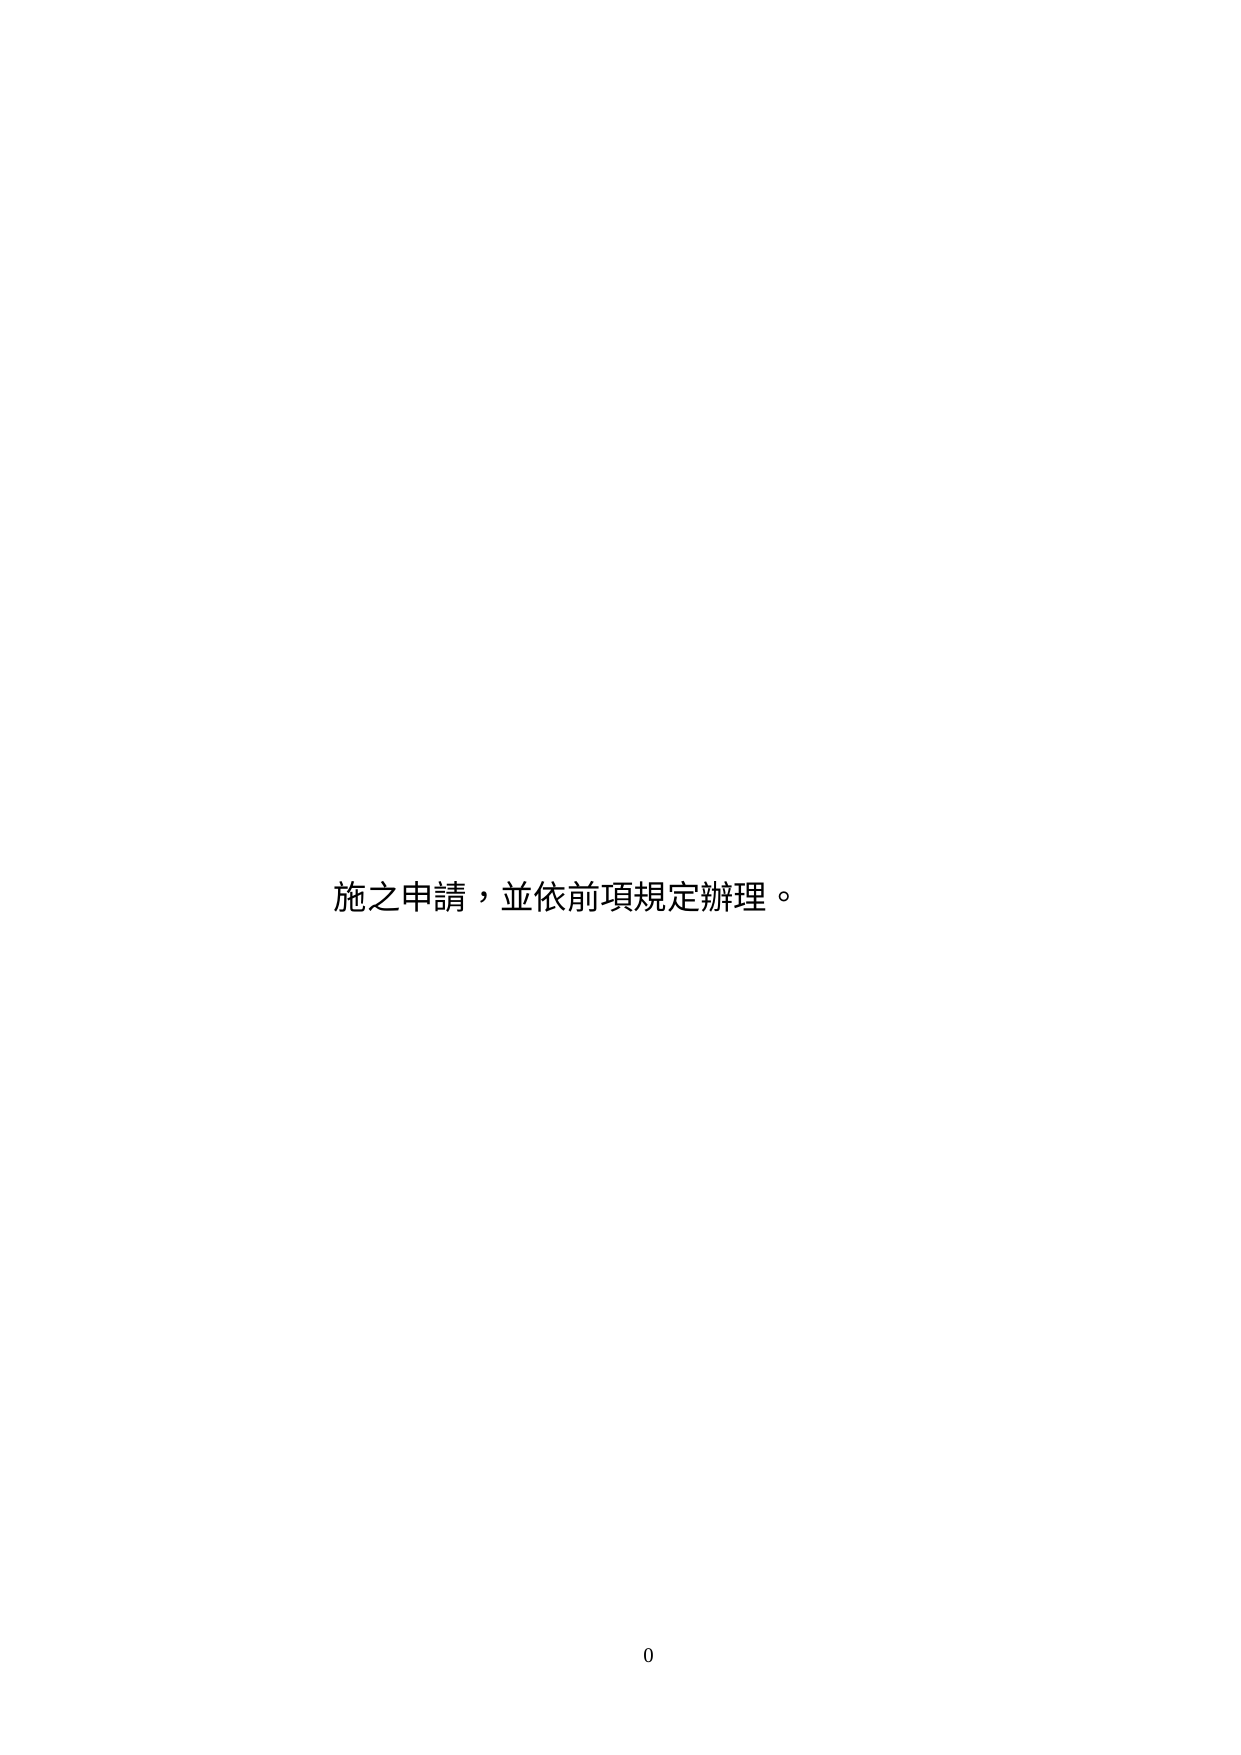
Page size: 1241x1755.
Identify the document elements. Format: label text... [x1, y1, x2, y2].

text 施之申請，並依前項規定辦理。 [260, 854, 1116, 916]
